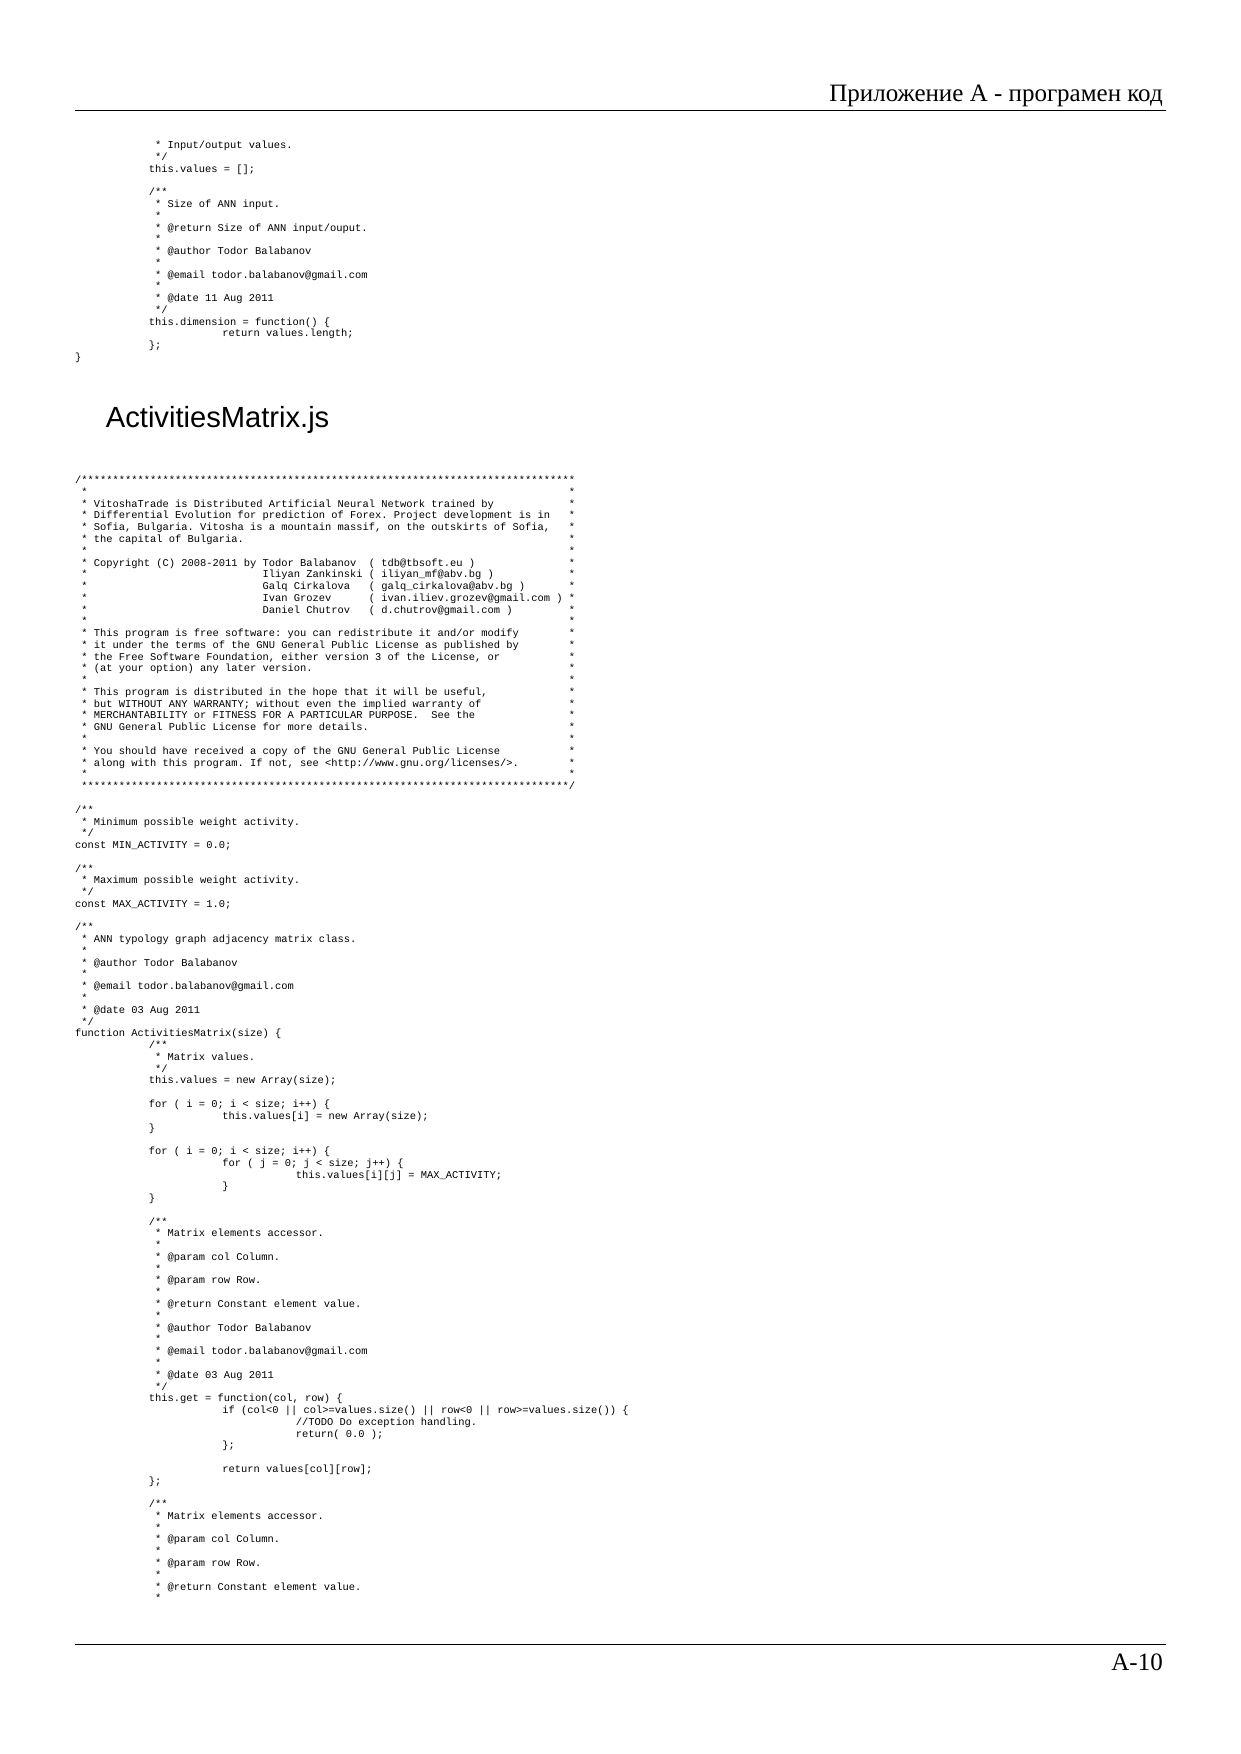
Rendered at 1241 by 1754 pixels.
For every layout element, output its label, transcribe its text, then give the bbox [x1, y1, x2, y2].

text * it under the terms of the GNU General Public License as published by * [75, 640, 1166, 651]
text * Matrix values. [75, 1052, 1166, 1063]
text }; [75, 1475, 1166, 1487]
text * @author Todor Balabanov [75, 246, 1166, 258]
text * You should have received a copy of the GNU General Public License * [75, 746, 1166, 757]
text } [75, 1122, 1166, 1134]
text * Minimum possible weight activity. [75, 816, 1166, 828]
text * [75, 993, 1166, 1004]
text }; [75, 1440, 1166, 1452]
text * [75, 1334, 1166, 1346]
text * [75, 1522, 1166, 1534]
text * * [75, 616, 1166, 628]
text * @date 03 Aug 2011 [75, 1369, 1166, 1381]
text * @param row Row. [75, 1558, 1166, 1569]
text /******************************************************************************* [75, 475, 1166, 487]
text /** [75, 187, 1166, 199]
text * @return Constant element value. [75, 1581, 1166, 1593]
text * [75, 946, 1166, 957]
text * Input/output values. [75, 140, 1166, 152]
text * @param col Column. [75, 1252, 1166, 1263]
text for ( i = 0; i < size; i++) { [75, 1099, 1166, 1111]
subtitle ActivitiesMatrix.js [75, 400, 1166, 434]
text * * [75, 734, 1166, 746]
text */ [75, 152, 1166, 163]
text * [75, 969, 1166, 981]
text * [75, 211, 1166, 222]
text * along with this program. If not, see <http://www.gnu.org/licenses/>. * [75, 757, 1166, 769]
text * @email todor.balabanov@gmail.com [75, 1346, 1166, 1358]
text return( 0.0 ); [75, 1428, 1166, 1440]
text * * [75, 487, 1166, 498]
text this.values[i][j] = MAX_ACTIVITY; [75, 1169, 1166, 1181]
text * [75, 1287, 1166, 1299]
text * VitoshaTrade is Distributed Artificial Neural Network trained by * [75, 498, 1166, 510]
text * Ivan Grozev ( ivan.iliev.grozev@gmail.com ) * [75, 593, 1166, 604]
text this.get = function(col, row) { [75, 1393, 1166, 1405]
text return values.length; [75, 328, 1166, 340]
text * * [75, 675, 1166, 687]
text */ [75, 305, 1166, 316]
text } [75, 1181, 1166, 1193]
text /** [75, 1499, 1166, 1511]
text * [75, 1593, 1166, 1605]
text * @return Size of ANN input/ouput. [75, 222, 1166, 234]
text * This program is distributed in the hope that it will be useful, * [75, 687, 1166, 698]
text /** [75, 1040, 1166, 1052]
text * @return Constant element value. [75, 1299, 1166, 1311]
text */ [75, 828, 1166, 840]
text function ActivitiesMatrix(size) { [75, 1028, 1166, 1040]
text * Iliyan Zankinski ( iliyan_mf@abv.bg ) * [75, 569, 1166, 581]
text * Sofia, Bulgaria. Vitosha is a mountain massif, on the outskirts of Sofia, * [75, 522, 1166, 534]
text * @email todor.balabanov@gmail.com [75, 269, 1166, 281]
text const MIN_ACTIVITY = 0.0; [75, 840, 1166, 852]
text ******************************************************************************/ [75, 781, 1166, 793]
text * Matrix elements accessor. [75, 1511, 1166, 1522]
text const MAX_ACTIVITY = 1.0; [75, 899, 1166, 910]
text } [75, 1193, 1166, 1205]
text * @date 03 Aug 2011 [75, 1004, 1166, 1016]
text * [75, 1358, 1166, 1369]
text * ANN typology graph adjacency matrix class. [75, 934, 1166, 946]
text * [75, 258, 1166, 269]
text * [75, 1311, 1166, 1322]
text * the capital of Bulgaria. * [75, 534, 1166, 546]
text this.values[i] = new Array(size); [75, 1111, 1166, 1122]
text for ( i = 0; i < size; i++) { [75, 1146, 1166, 1158]
text * Differential Evolution for prediction of Forex. Project development is in * [75, 510, 1166, 522]
text }; [75, 340, 1166, 352]
text * Size of ANN input. [75, 199, 1166, 211]
text for ( j = 0; j < size; j++) { [75, 1158, 1166, 1169]
text /** [75, 863, 1166, 875]
text * Matrix elements accessor. [75, 1228, 1166, 1240]
text return values[col][row]; [75, 1464, 1166, 1475]
text this.values = []; [75, 163, 1166, 175]
text * [75, 1263, 1166, 1275]
text } [75, 352, 1166, 363]
text /** [75, 804, 1166, 816]
text */ [75, 1381, 1166, 1393]
text * @param col Column. [75, 1534, 1166, 1546]
text * GNU General Public License for more details. * [75, 722, 1166, 734]
text this.dimension = function() { [75, 316, 1166, 328]
text * (at your option) any later version. * [75, 663, 1166, 675]
text //TODO Do exception handling. [75, 1417, 1166, 1428]
text * @email todor.balabanov@gmail.com [75, 981, 1166, 993]
text */ [75, 887, 1166, 899]
text * [75, 234, 1166, 246]
text * @param row Row. [75, 1275, 1166, 1287]
text if (col<0 || col>=values.size() || row<0 || row>=values.size()) { [75, 1405, 1166, 1417]
text * @author Todor Balabanov [75, 1322, 1166, 1334]
text * but WITHOUT ANY WARRANTY; without even the implied warranty of * [75, 698, 1166, 710]
text * Daniel Chutrov ( d.chutrov@gmail.com ) * [75, 604, 1166, 616]
text * * [75, 546, 1166, 557]
text /** [75, 922, 1166, 934]
text */ [75, 1016, 1166, 1028]
text * [75, 281, 1166, 293]
text * Maximum possible weight activity. [75, 875, 1166, 887]
text * * [75, 769, 1166, 781]
text /** [75, 1216, 1166, 1228]
text * @date 11 Aug 2011 [75, 293, 1166, 305]
text */ [75, 1063, 1166, 1075]
text * This program is free software: you can redistribute it and/or modify * [75, 628, 1166, 640]
text * MERCHANTABILITY or FITNESS FOR A PARTICULAR PURPOSE. See the * [75, 710, 1166, 722]
text * Copyright (C) 2008-2011 by Todor Balabanov ( tdb@tbsoft.eu ) * [75, 557, 1166, 569]
text * [75, 1240, 1166, 1252]
text * [75, 1546, 1166, 1558]
text this.values = new Array(size); [75, 1075, 1166, 1087]
text * Galq Cirkalova ( galq_cirkalova@abv.bg ) * [75, 581, 1166, 593]
text * [75, 1569, 1166, 1581]
text * @author Todor Balabanov [75, 957, 1166, 969]
text * the Free Software Foundation, either version 3 of the License, or * [75, 651, 1166, 663]
